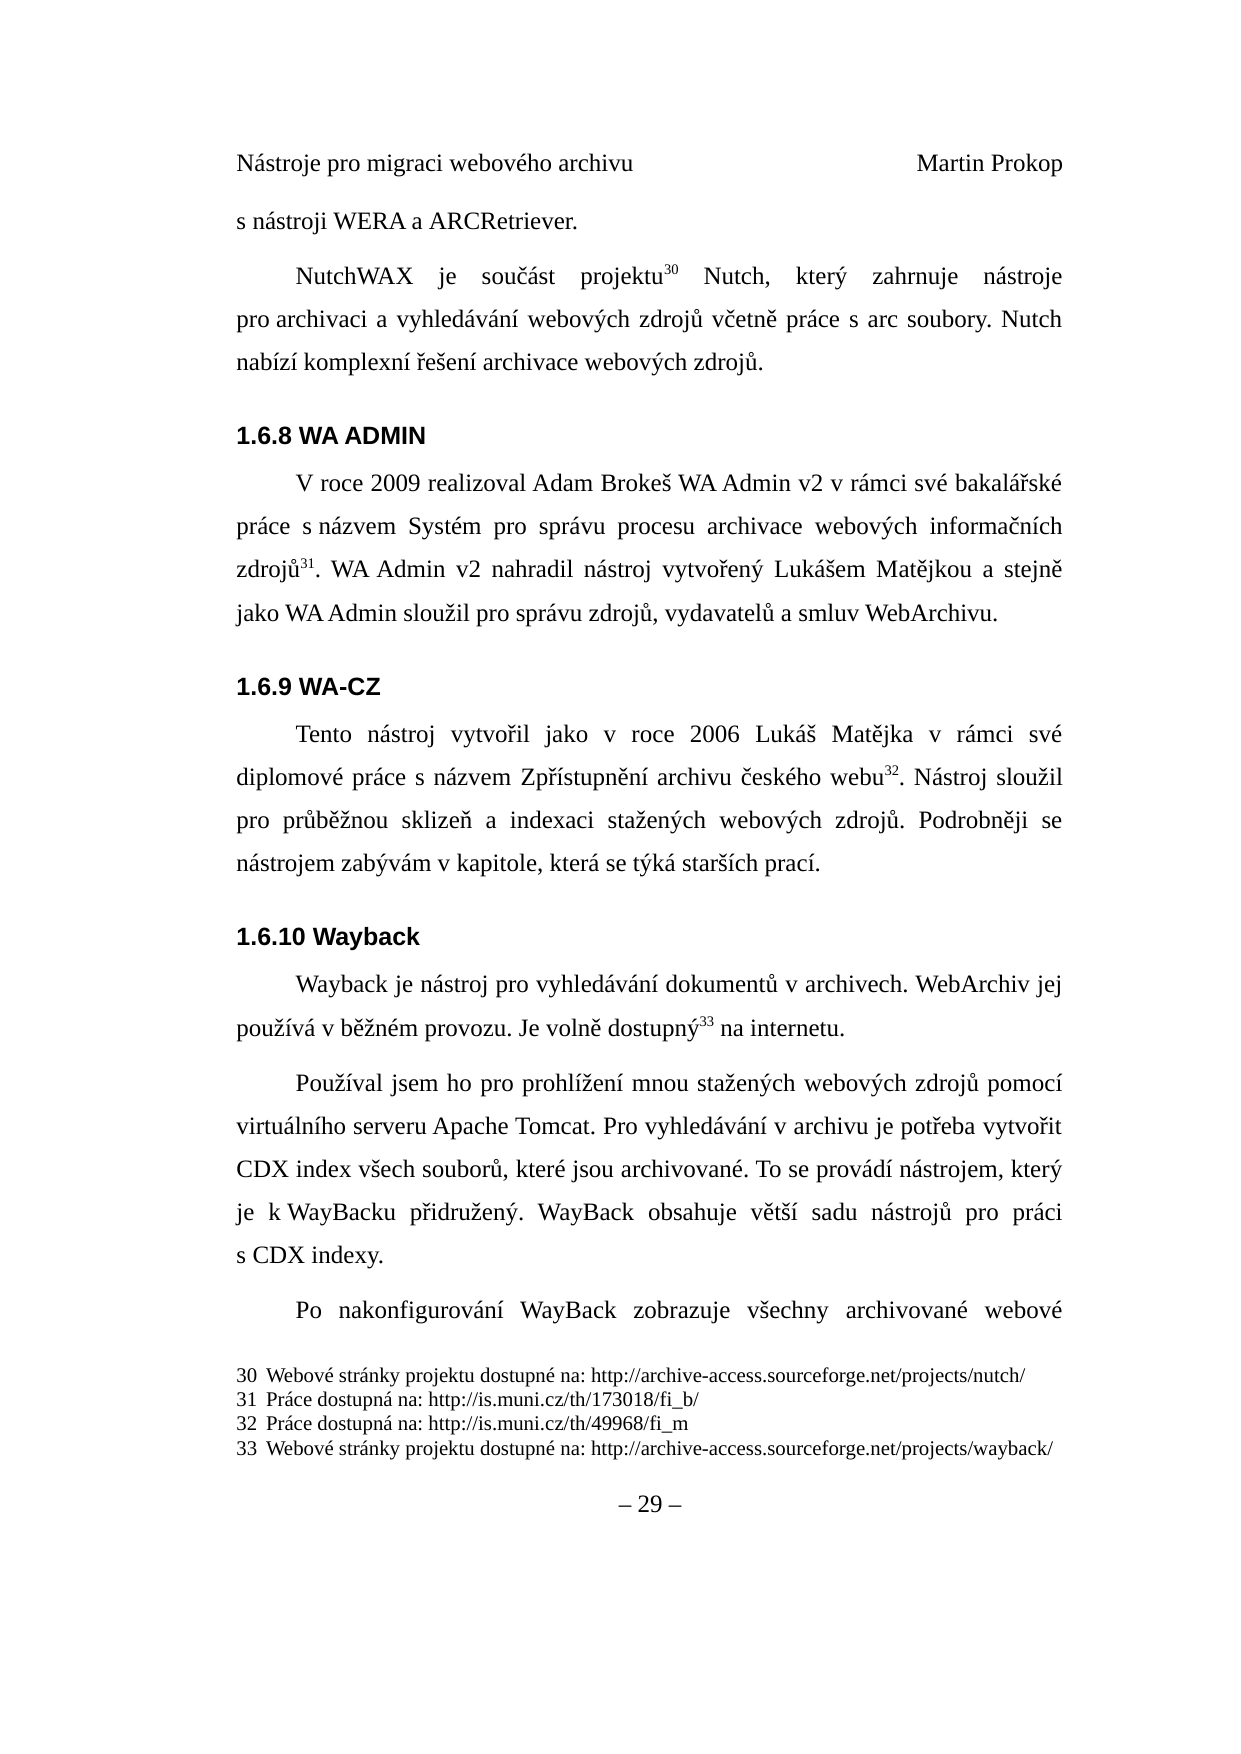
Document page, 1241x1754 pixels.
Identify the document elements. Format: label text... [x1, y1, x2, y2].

subtitle 1.6.10 Wayback [236, 922, 1063, 951]
text NutchWAX je součást projektu Nutch, který zahrnuje nástroje pro archivaci a vyhledávání webových zdrojů včetně práce s arc soubory. Nutch nabízí komplexní řešení archivace webových zdrojů. [236, 261, 1063, 376]
subtitle 1.6.8 WA ADMIN [236, 421, 1063, 450]
text Používal jsem ho pro prohlížení mnou stažených webových zdrojů pomocí virtuálního serveru Apache Tomcat. Pro vyhledávání v archivu je potřeba vytvořit CDX index všech souborů, které jsou archivované. To se provádí nástrojem, který je k WayBacku přidružený. WayBack obsahuje větší sadu nástrojů pro práci s CDX indexy. [236, 1068, 1063, 1269]
text Wayback je nástroj pro vyhledávání dokumentů v archivech. WebArchiv jej používá v běžném provozu. Je volně dostupný na internetu. [236, 969, 1063, 1041]
text Po nakonfigurování WayBack zobrazuje všechny archivované webové [236, 1295, 1063, 1324]
text Práce dostupná na: http://is.muni.cz/th/173018/fi_b/ [236, 1387, 1063, 1411]
text Webové stránky projektu dostupné na: http://archive-access.sourceforge.net/projects/nutch/ [236, 1363, 1063, 1387]
text Webové stránky projektu dostupné na: http://archive-access.sourceforge.net/projects/wayback/ [236, 1435, 1063, 1459]
subtitle 1.6.9 WA-CZ [236, 672, 1063, 701]
text Tento nástroj vytvořil jako v roce 2006 Lukáš Matějka v rámci své diplomové práce s názvem Zpřístupnění archivu českého webu. Nástroj sloužil pro průběžnou sklizeň a indexaci stažených webových zdrojů. Podrobněji se nástrojem zabývám v kapitole, která se týká starších prací. [236, 719, 1063, 877]
text V roce 2009 realizoval Adam Brokeš WA Admin v2 v rámci své bakalářské práce s názvem Systém pro správu procesu archivace webových informačních zdrojů. WA Admin v2 nahradil nástroj vytvořený Lukášem Matějkou a stejně jako WA Admin sloužil pro správu zdrojů, vydavatelů a smluv WebArchivu. [236, 468, 1063, 626]
text Práce dostupná na: http://is.muni.cz/th/49968/fi_m [236, 1411, 1063, 1435]
text s nástroji WERA a ARCRetriever. [236, 206, 1063, 234]
